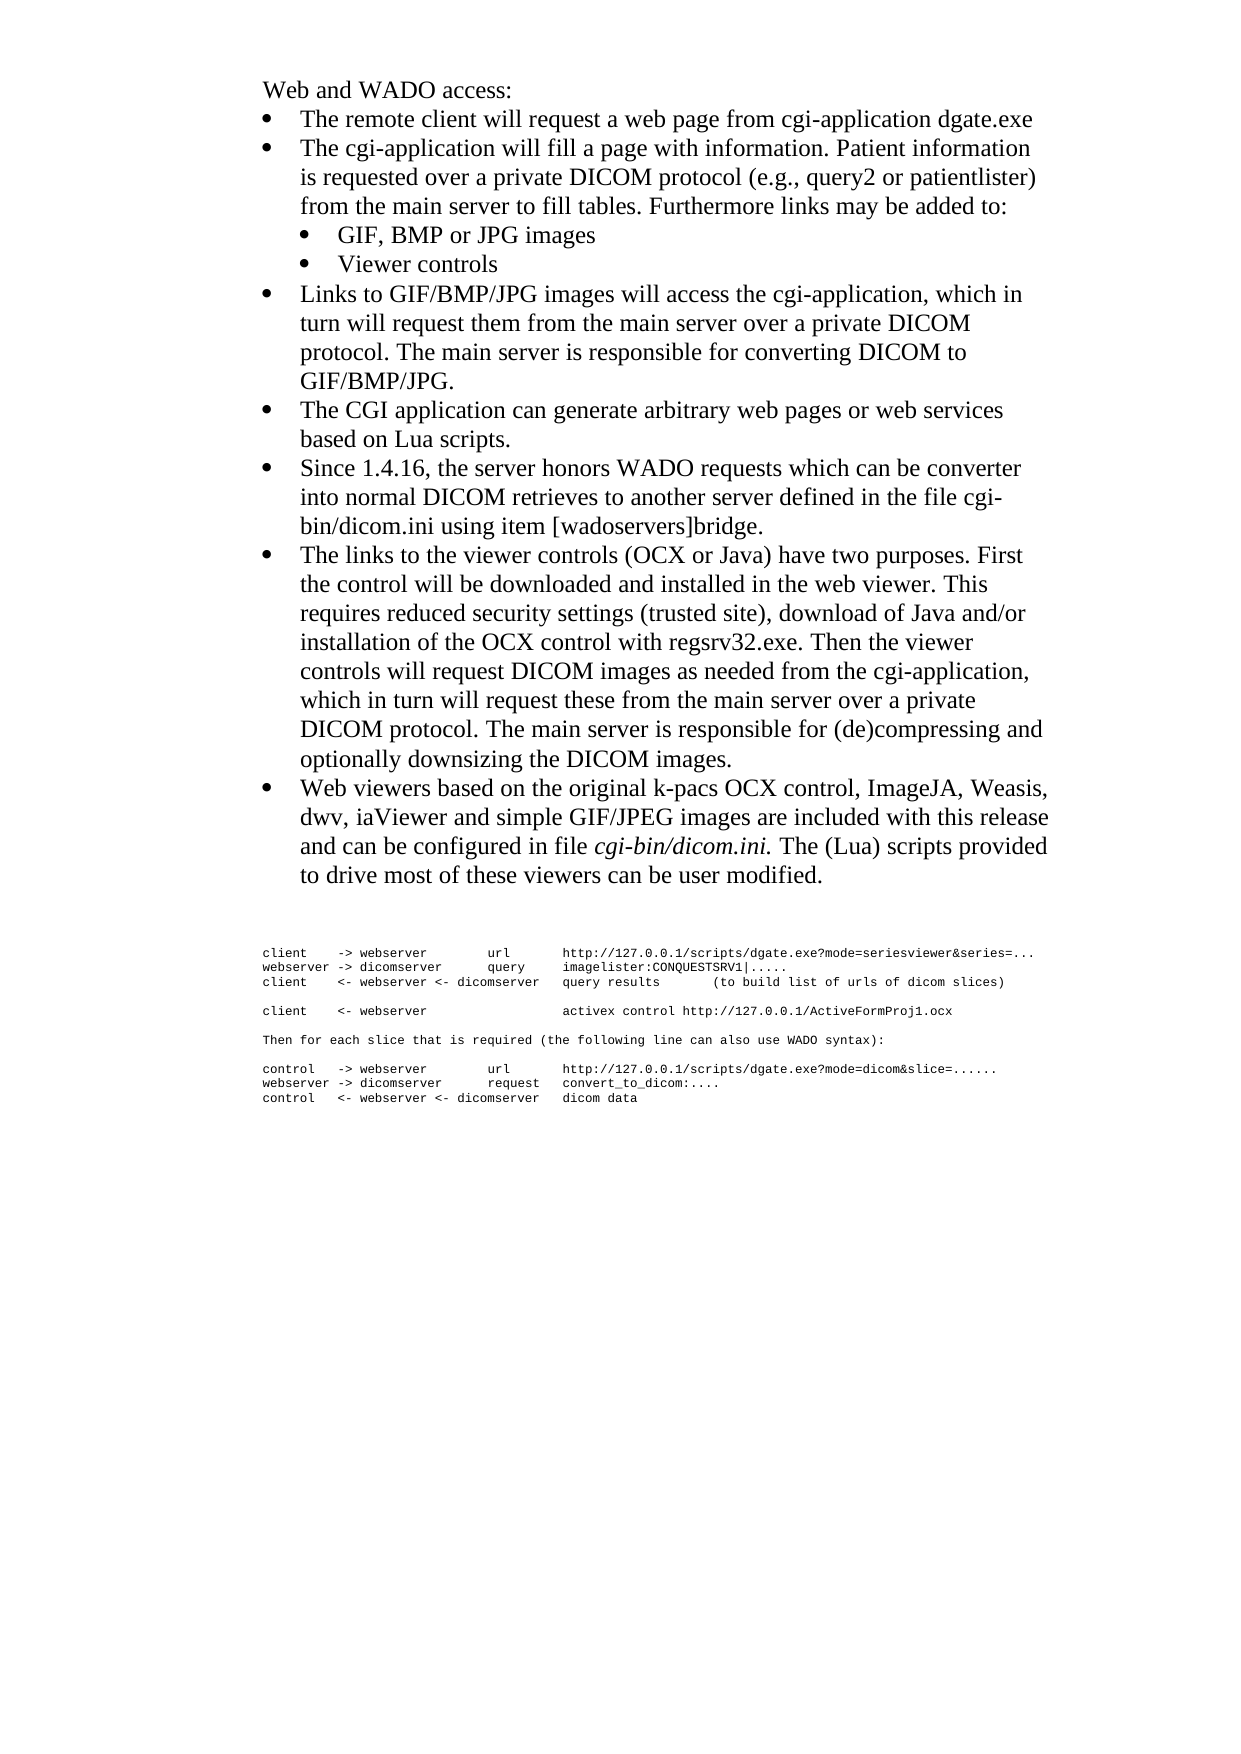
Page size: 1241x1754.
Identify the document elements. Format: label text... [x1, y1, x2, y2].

text Then for each slice that is required (the following line can also use WADO syntax): [262, 1033, 1053, 1048]
list GIF, BMP or JPG images [300, 220, 1053, 249]
text client -> webserver url http://127.0.0.1/scripts/dgate.exe?mode=seriesviewer&series=... [262, 947, 1053, 961]
list The CGI application can generate arbitrary web pages or web services based on Lua scripts. [262, 395, 1053, 453]
list The links to the viewer controls (OCX or Java) have two purposes. First the control will be downloaded and installed in the web viewer. This requires reduced security settings (trusted site), download of Java and/or installation of the OCX control with regsrv32.exe. Then the viewer controls will request DICOM images as needed from the cgi-application, which in turn will request these from the main server over a private DICOM protocol. The main server is responsible for (de)compressing and optionally downsizing the DICOM images. [262, 540, 1053, 772]
list Web viewers based on the original k-pacs OCX control, ImageJA, Weasis, dwv, iaViewer and simple GIF/JPEG images are included with this release and can be configured in file cgi-bin/dicom.ini. The (Lua) scripts provided to drive most of these viewers can be user modified. [262, 772, 1053, 889]
list Viewer controls [300, 249, 1053, 278]
text control -> webserver url http://127.0.0.1/scripts/dgate.exe?mode=dicom&slice=...... [262, 1062, 1053, 1077]
text client <- webserver activex control http://127.0.0.1/ActiveFormProj1.ocx [262, 1004, 1053, 1019]
text client <- webserver <- dicomserver query results (to build list of urls of dicom slices) [262, 976, 1053, 990]
list The remote client will request a web page from cgi-application dgate.exe [262, 104, 1053, 133]
text control <- webserver <- dicomserver dicom data [262, 1091, 1053, 1106]
list The cgi-application will fill a page with information. Patient information is requested over a private DICOM protocol (e.g., query2 or patientlister) from the main server to fill tables. Furthermore links may be added to: [262, 133, 1053, 220]
list Since 1.4.16, the server honors WADO requests which can be converter into normal DICOM retrieves to another server defined in the file cgi-bin/dicom.ini using item [wadoservers]bridge. [262, 453, 1053, 540]
list Links to GIF/BMP/JPG images will access the cgi-application, which in turn will request them from the main server over a private DICOM protocol. The main server is responsible for converting DICOM to GIF/BMP/JPG. [262, 278, 1053, 395]
text webserver -> dicomserver query imagelister:CONQUESTSRV1|..... [262, 961, 1053, 976]
text webserver -> dicomserver request convert_to_dicom:.... [262, 1077, 1053, 1091]
text Web and WADO access: [262, 75, 1053, 104]
